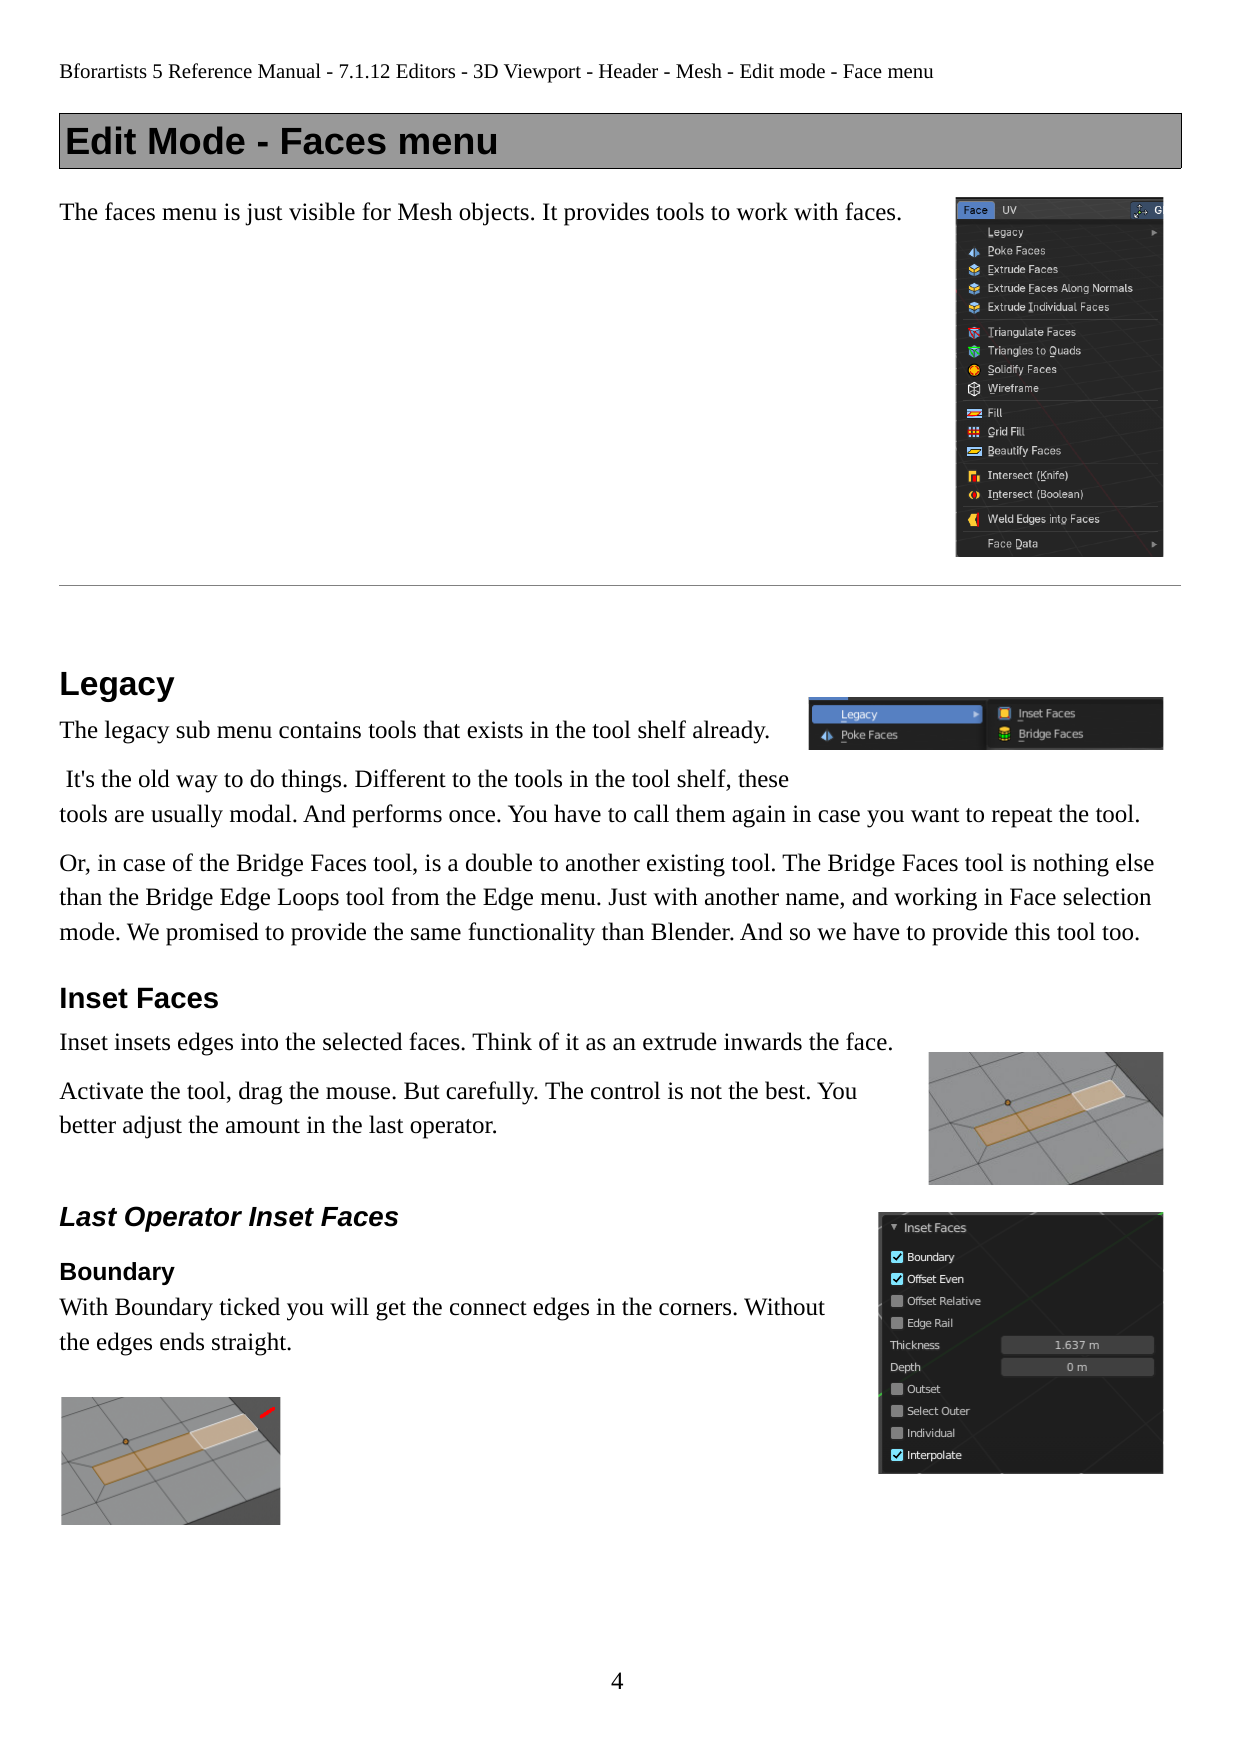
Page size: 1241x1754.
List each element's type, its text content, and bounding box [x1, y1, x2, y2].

subtitle [1164, 1257, 1181, 1286]
text Activate the tool, drag the mouse. But carefully. The control is not the best. You better adjust the amount in the last operator. [59, 1076, 928, 1139]
subtitle Boundary [59, 1257, 878, 1286]
text It's the old way to do things. Different to the tools in the tool shelf, these tools are usually modal. And performs once. You have to call them again in case you want to repeat the tool. [59, 764, 1181, 828]
subtitle Inset Faces [59, 981, 1181, 1014]
text Inset insets edges into the selected faces. Think of it as an extrude inwards the face. [59, 1027, 1181, 1056]
picture [61, 1397, 281, 1525]
picture [928, 1052, 1164, 1185]
text Or, in case of the Bridge Faces tool, is a double to another existing tool. The Bridge Faces tool is nothing else than the Bridge Edge Loops tool from the Edge menu. Just with another name, and working in Face selection mode. We promised to provide the same functionality than Blender. And so we have to provide this tool too. [59, 848, 1181, 946]
subtitle Last Operator Inset Faces [59, 1201, 1181, 1232]
text With Boundary ticked you will get the connect edges in the corners. Without the edges ends straight. [59, 1292, 878, 1356]
text The faces menu is just visible for Mesh objects. It provides tools to work with faces. [59, 197, 955, 225]
subtitle Legacy [59, 664, 1181, 703]
picture [878, 1212, 1164, 1474]
table_header Edit Mode - Faces menu [60, 114, 1181, 168]
text The legacy sub menu contains tools that exists in the tool shelf already. [59, 715, 808, 744]
picture [808, 697, 1164, 750]
picture [955, 197, 1164, 557]
